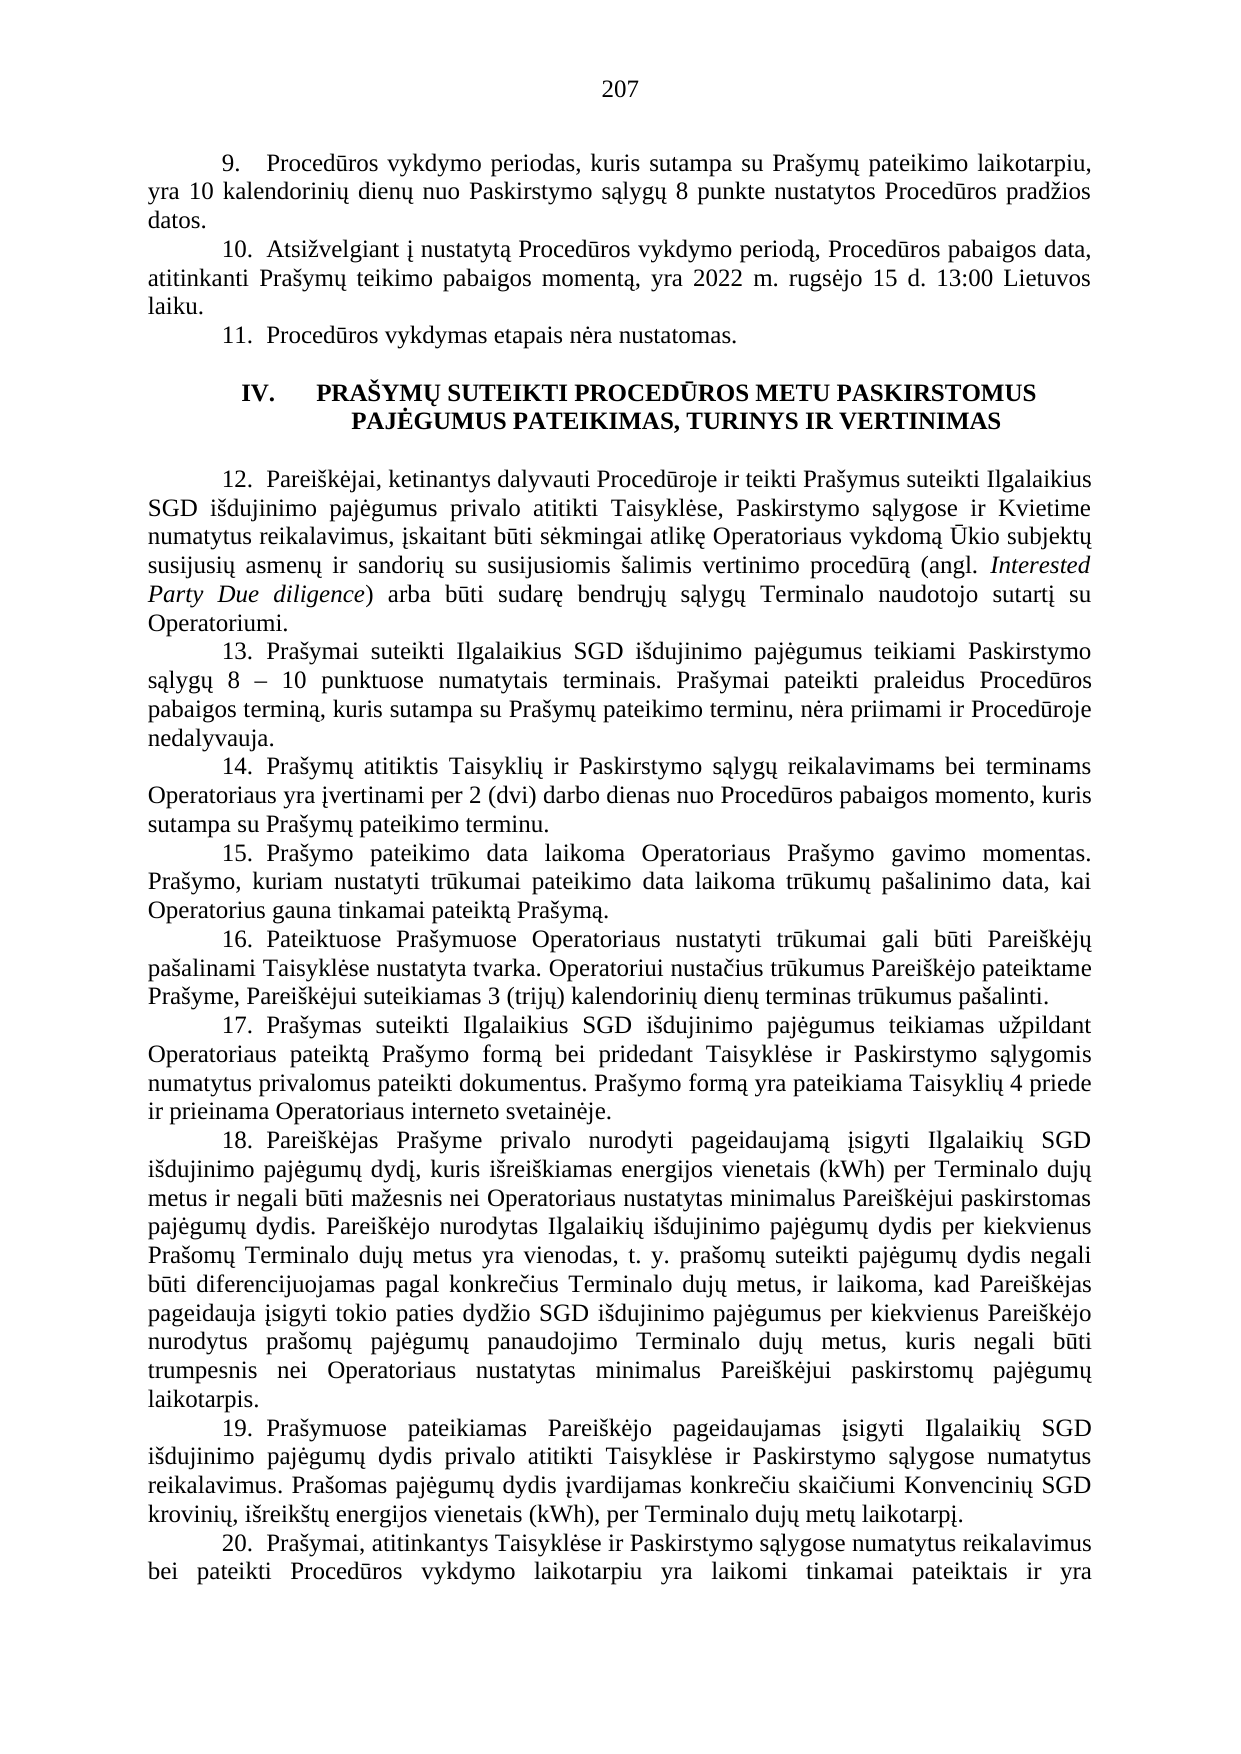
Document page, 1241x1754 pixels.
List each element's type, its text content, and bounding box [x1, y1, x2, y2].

text 12. Pareiškėjai, ketinantys dalyvauti Procedūroje ir teikti Prašymus suteikti Ilgalaikius SGD išdujinimo pajėgumus privalo atitikti Taisyklėse, Paskirstymo sąlygose ir Kvietime numatytus reikalavimus, įskaitant būti sėkmingai atlikę Operatoriaus vykdomą Ūkio subjektų susijusių asmenų ir sandorių su susijusiomis šalimis vertinimo procedūrą (angl. Interested Party Due diligence) arba būti sudarę bendrųjų sąlygų Terminalo naudotojo sutartį su Operatoriumi. [148, 464, 1092, 636]
text IV. PRAŠYMŲ SUTEIKTI PROCEDŪROS METU PASKIRSTOMUS PAJĖGUMUS PATEIKIMAS, TURINYS IR VERTINIMAS [185, 378, 1092, 435]
text 14. Prašymų atitiktis Taisyklių ir Paskirstymo sąlygų reikalavimams bei terminams Operatoriaus yra įvertinami per 2 (dvi) darbo dienas nuo Procedūros pabaigos momento, kuris sutampa su Prašymų pateikimo terminu. [148, 751, 1092, 838]
text 11. Procedūros vykdymas etapais nėra nustatomas. [148, 320, 1092, 349]
text 17. Prašymas suteikti Ilgalaikius SGD išdujinimo pajėgumus teikiamas užpildant Operatoriaus pateiktą Prašymo formą bei pridedant Taisyklėse ir Paskirstymo sąlygomis numatytus privalomus pateikti dokumentus. Prašymo formą yra pateikiama Taisyklių 4 priede ir prieinama Operatoriaus interneto svetainėje. [148, 1010, 1092, 1125]
text 13. Prašymai suteikti Ilgalaikius SGD išdujinimo pajėgumus teikiami Paskirstymo sąlygų 8 – 10 punktuose numatytais terminais. Prašymai pateikti praleidus Procedūros pabaigos terminą, kuris sutampa su Prašymų pateikimo terminu, nėra priimami ir Procedūroje nedalyvauja. [148, 636, 1092, 751]
text 10. Atsižvelgiant į nustatytą Procedūros vykdymo periodą, Procedūros pabaigos data, atitinkanti Prašymų teikimo pabaigos momentą, yra 2022 m. rugsėjo 15 d. 13:00 Lietuvos laiku. [148, 234, 1092, 320]
text 18. Pareiškėjas Prašyme privalo nurodyti pageidaujamą įsigyti Ilgalaikių SGD išdujinimo pajėgumų dydį, kuris išreiškiamas energijos vienetais (kWh) per Terminalo dujų metus ir negali būti mažesnis nei Operatoriaus nustatytas minimalus Pareiškėjui paskirstomas pajėgumų dydis. Pareiškėjo nurodytas Ilgalaikių išdujinimo pajėgumų dydis per kiekvienus Prašomų Terminalo dujų metus yra vienodas, t. y. prašomų suteikti pajėgumų dydis negali būti diferencijuojamas pagal konkrečius Terminalo dujų metus, ir laikoma, kad Pareiškėjas pageidauja įsigyti tokio paties dydžio SGD išdujinimo pajėgumus per kiekvienus Pareiškėjo nurodytus prašomų pajėgumų panaudojimo Terminalo dujų metus, kuris negali būti trumpesnis nei Operatoriaus nustatytas minimalus Pareiškėjui paskirstomų pajėgumų laikotarpis. [148, 1125, 1092, 1413]
text 19. Prašymuose pateikiamas Pareiškėjo pageidaujamas įsigyti Ilgalaikių SGD išdujinimo pajėgumų dydis privalo atitikti Taisyklėse ir Paskirstymo sąlygose numatytus reikalavimus. Prašomas pajėgumų dydis įvardijamas konkrečiu skaičiumi Konvencinių SGD krovinių, išreikštų energijos vienetais (kWh), per Terminalo dujų metų laikotarpį. [148, 1413, 1092, 1528]
text 20. Prašymai, atitinkantys Taisyklėse ir Paskirstymo sąlygose numatytus reikalavimus bei pateikti Procedūros vykdymo laikotarpiu yra laikomi tinkamai pateiktais ir yra [148, 1528, 1092, 1585]
text 15. Prašymo pateikimo data laikoma Operatoriaus Prašymo gavimo momentas. Prašymo, kuriam nustatyti trūkumai pateikimo data laikoma trūkumų pašalinimo data, kai Operatorius gauna tinkamai pateiktą Prašymą. [148, 838, 1092, 924]
text 16. Pateiktuose Prašymuose Operatoriaus nustatyti trūkumai gali būti Pareiškėjų pašalinami Taisyklėse nustatyta tvarka. Operatoriui nustačius trūkumus Pareiškėjo pateiktame Prašyme, Pareiškėjui suteikiamas 3 (trijų) kalendorinių dienų terminas trūkumus pašalinti. [148, 924, 1092, 1010]
text 9. Procedūros vykdymo periodas, kuris sutampa su Prašymų pateikimo laikotarpiu, yra 10 kalendorinių dienų nuo Paskirstymo sąlygų 8 punkte nustatytos Procedūros pradžios datos. [148, 148, 1092, 234]
